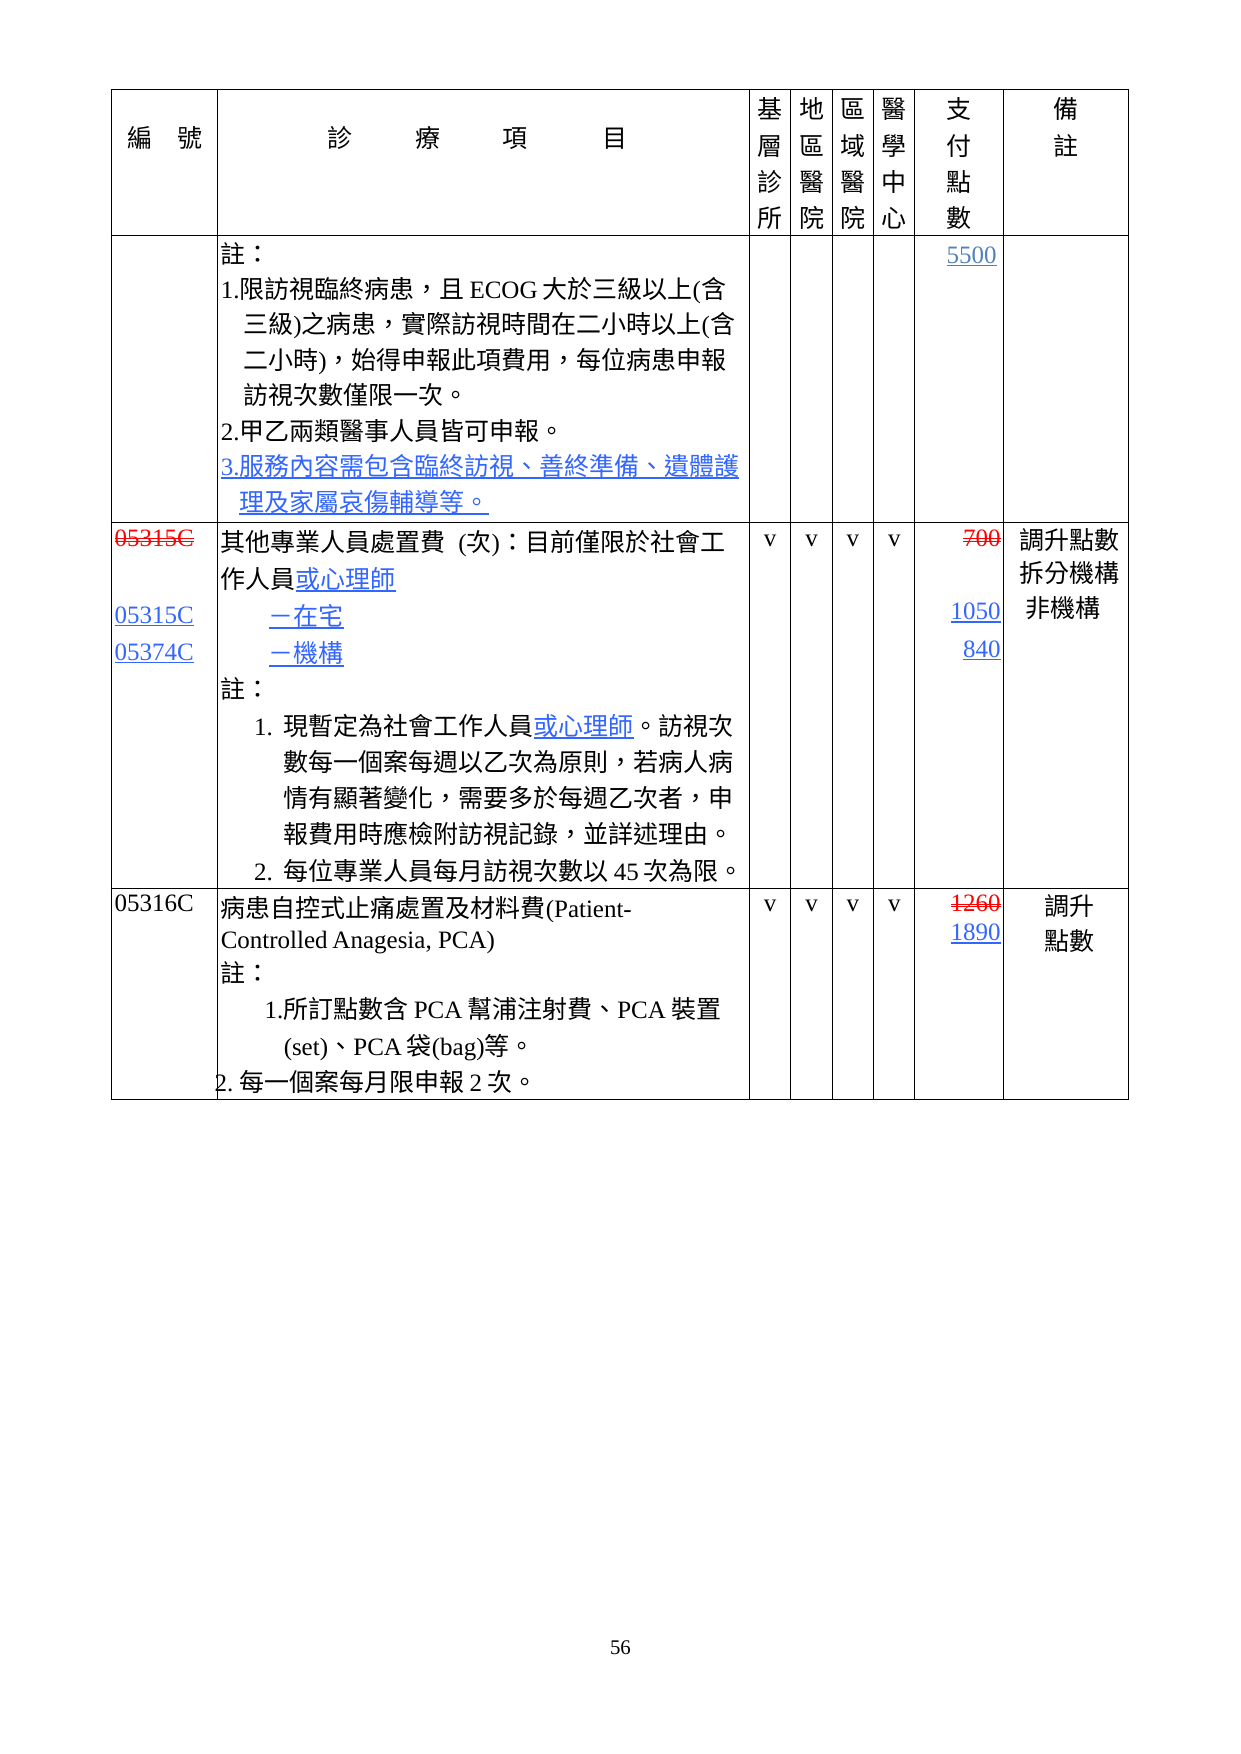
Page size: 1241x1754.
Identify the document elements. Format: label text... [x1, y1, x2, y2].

table_cell [791, 633, 832, 670]
table_cell [1004, 670, 1128, 887]
table_header 區 域 醫 院 [833, 90, 873, 235]
table_cell [833, 236, 873, 522]
table_cell v [750, 889, 790, 1098]
table_cell [750, 595, 790, 633]
table_cell [874, 595, 914, 633]
table_header 編 號 [112, 90, 217, 235]
table_cell 05316C [112, 889, 217, 1098]
table_cell v [833, 523, 873, 595]
table_cell v [791, 889, 832, 1098]
table_header 地 區 醫 院 [791, 90, 832, 235]
table_cell －機構 [218, 633, 749, 670]
table_cell [833, 595, 873, 633]
table_cell [791, 236, 832, 522]
table_cell 1260 1890 [915, 889, 1003, 1098]
table_cell 840 [915, 633, 1003, 670]
table_cell 1050 [915, 595, 1003, 633]
table_cell v [833, 889, 873, 1098]
table_cell 調升點數 拆分機構 非機構 [1004, 523, 1128, 670]
table_header 診 療 項 目 [218, 90, 749, 235]
table_cell －在宅 [218, 595, 749, 633]
table_cell v [874, 523, 914, 595]
table_cell 700 [915, 523, 1003, 595]
table_cell v [750, 523, 790, 595]
table_cell [750, 633, 790, 670]
table_cell [833, 633, 873, 670]
table_cell [874, 670, 914, 887]
table_cell 5500 [915, 236, 1003, 522]
table_cell 05374C [112, 633, 217, 670]
table_cell [915, 670, 1003, 887]
table_cell 調升 點數 [1004, 889, 1128, 1098]
table_cell [750, 236, 790, 522]
table_cell 05315C [112, 523, 217, 595]
table_header 備 註 [1004, 90, 1128, 235]
table_cell [874, 236, 914, 522]
table_cell [112, 236, 217, 522]
table_cell 05315C [112, 595, 217, 633]
table_cell v [791, 523, 832, 595]
table_cell [750, 670, 790, 887]
table_cell 註： 現暫定為社會工作人員或心理師。訪視次數每一個案每週以乙次為原則，若病人病情有顯著變化，需要多於每週乙次者，申報費用時應檢附訪視記錄，並詳述理由。 每位專業人員每月訪視次數以45次為限。 [218, 670, 749, 887]
table_cell 註： 1.限訪視臨終病患，且ECOG大於三級以上(含三級)之病患，實際訪視時間在二小時以上(含二小時)，始得申報此項費用，每位病患申報訪視次數僅限一次。 2.甲乙兩類醫事人員皆可申報。 3.服務內容需包含臨終訪視、善終準備、遺體護理及家屬哀傷輔導等。 [218, 236, 749, 522]
table_cell v [874, 889, 914, 1098]
table_header 支 付 點 數 [915, 90, 1003, 235]
table_cell [833, 670, 873, 887]
table_cell [112, 670, 217, 887]
table_header 基 層 診 所 [750, 90, 790, 235]
table_cell [874, 633, 914, 670]
table_cell [1004, 236, 1128, 522]
table_cell 病患自控式止痛處置及材料費(Patient- Controlled Anagesia, PCA) 註： 所訂點數含PCA 幫浦注射費、PCA裝置(set)、PCA袋(bag)等。 每一個案每月限申報2次。 [218, 889, 749, 1098]
table_cell [791, 595, 832, 633]
table_header 醫 學 中 心 [874, 90, 914, 235]
table_cell [791, 670, 832, 887]
table_cell 其他專業人員處置費 (次)：目前僅限於社會工作人員或心理師 [218, 523, 749, 595]
